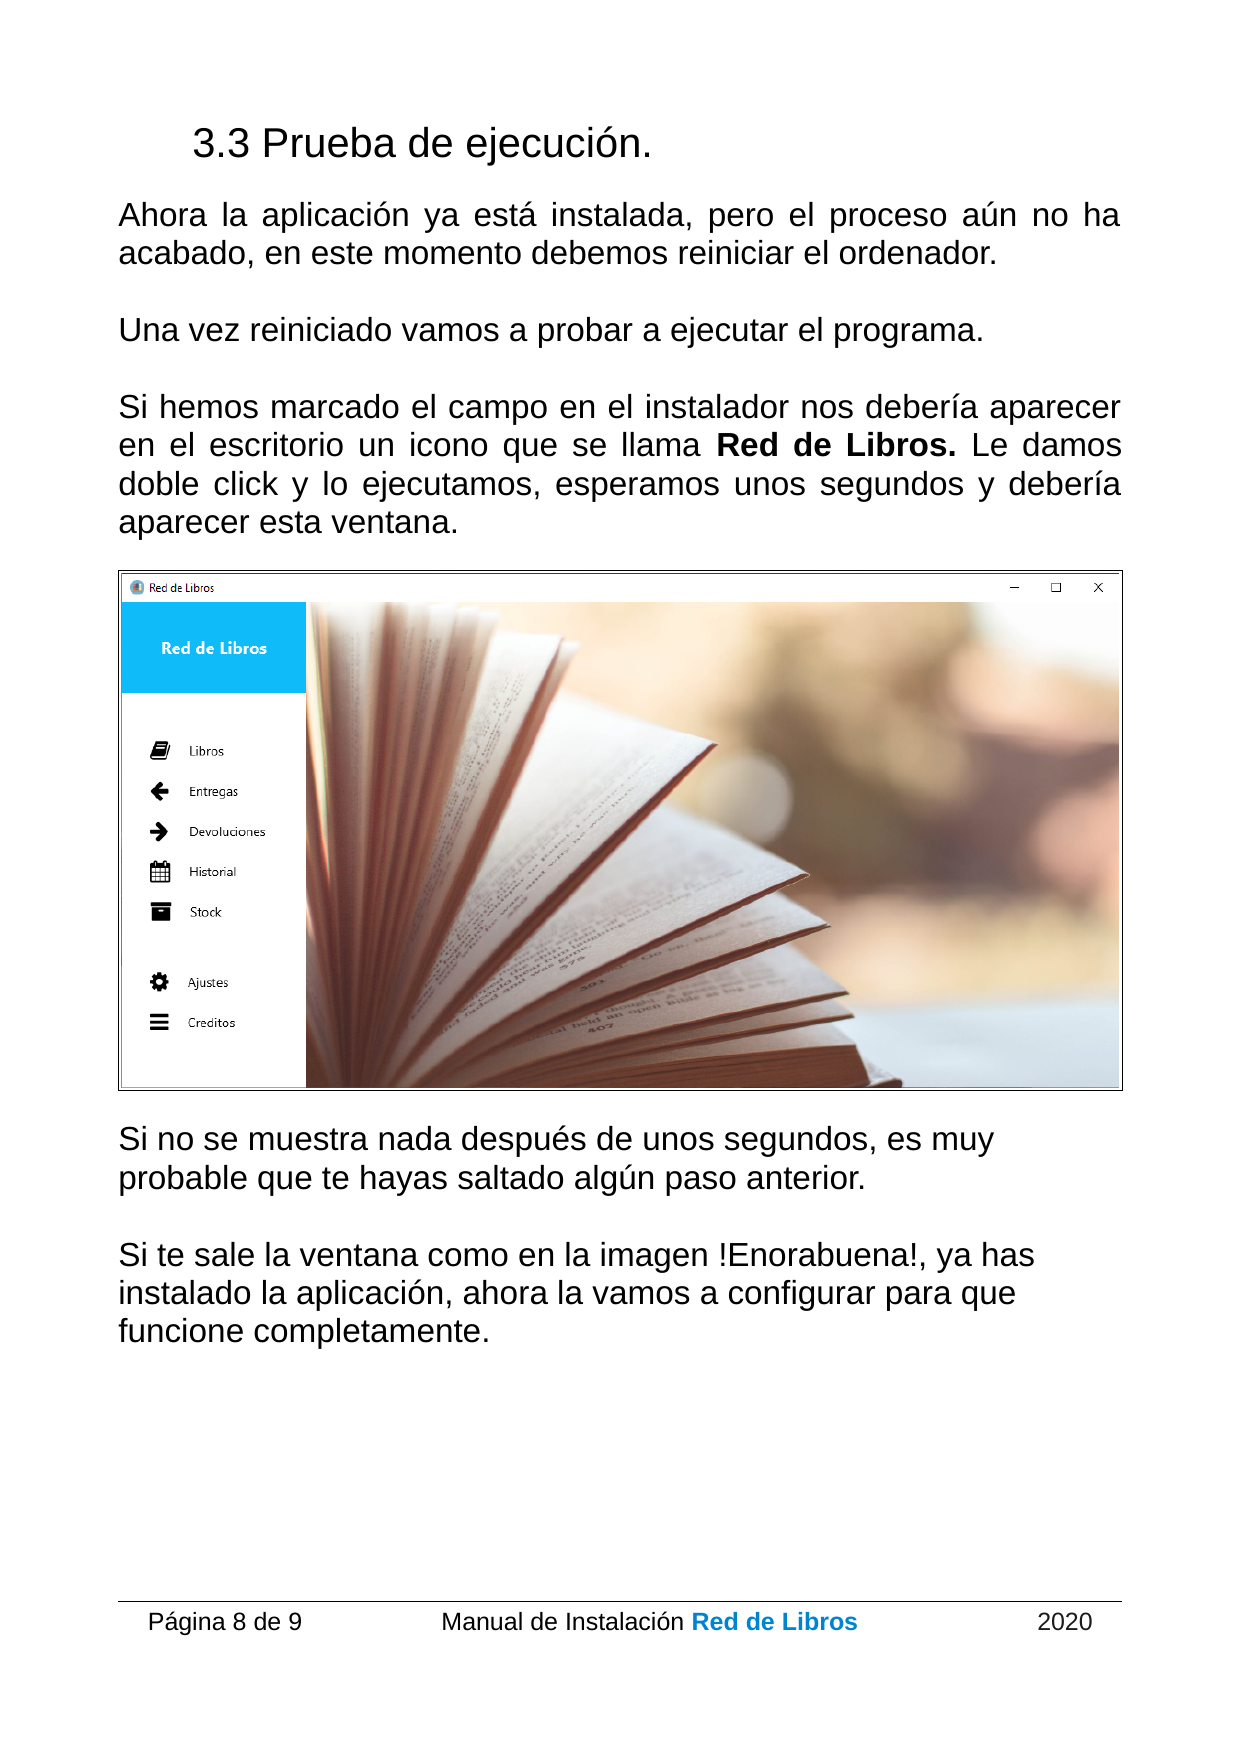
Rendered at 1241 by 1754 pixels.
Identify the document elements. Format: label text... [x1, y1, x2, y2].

text Si te sale la ventana como en la imagen !Enorabuena!, ya has instalado la aplicación, ahora la vamos a configurar para que funcione completamente. [118, 1234, 1122, 1350]
picture [121, 573, 1119, 1088]
picture [163, 643, 170, 653]
text Una vez reiniciado vamos a probar a ejecutar el programa. [118, 310, 1122, 348]
text Ahora la aplicación ya está instalada, pero el proceso aún no ha acabado, en este momento debemos reiniciar el ordenador. [118, 195, 1122, 272]
text 3.3 Prueba de ejecución. [118, 118, 1122, 166]
text Si no se muestra nada después de unos segundos, es muy probable que te hayas saltado algún paso anterior. [118, 1119, 1122, 1196]
text Si hemos marcado el campo en el instalador nos debería aparecer en el escritorio un icono que se llama Red de Libros. Le damos doble click y lo ejecutamos, esperamos unos segundos y debería aparecer esta ventana. [118, 387, 1122, 541]
